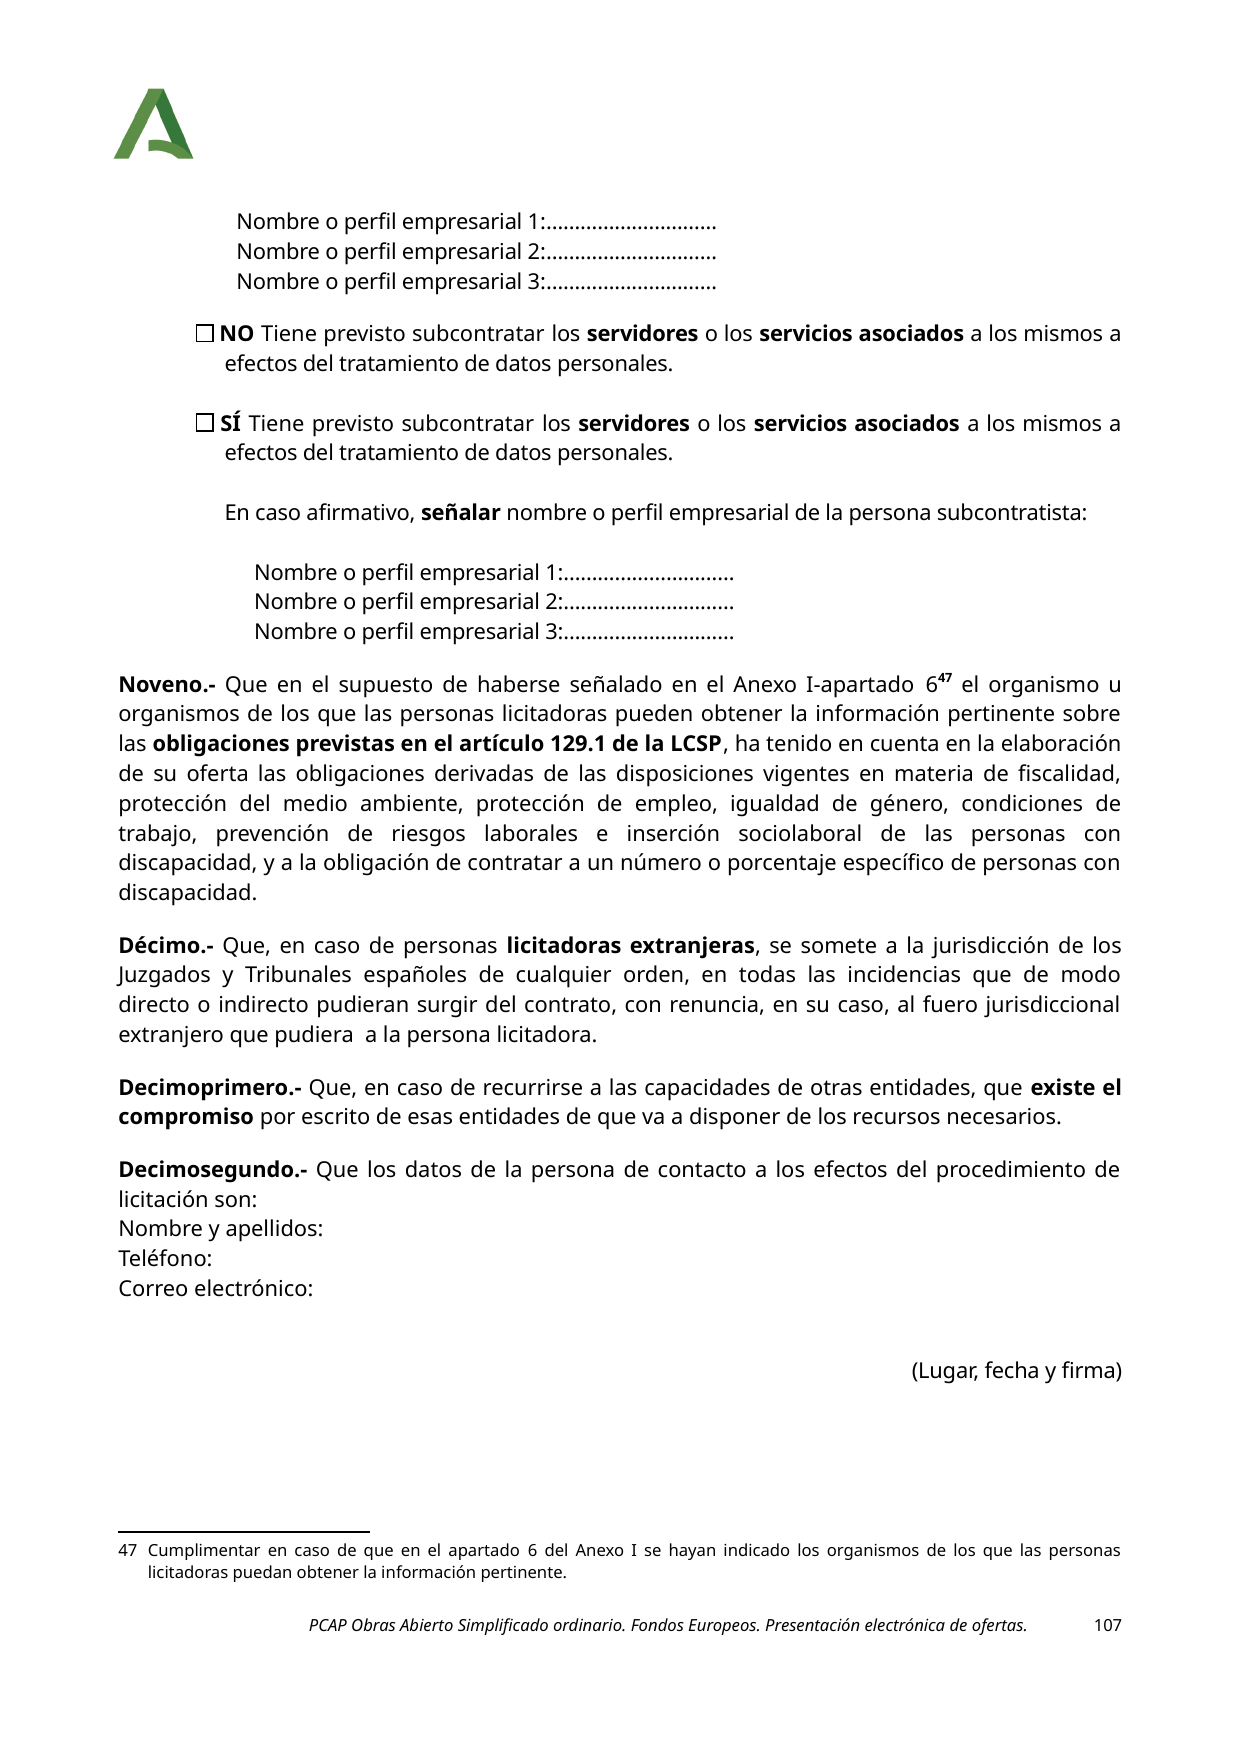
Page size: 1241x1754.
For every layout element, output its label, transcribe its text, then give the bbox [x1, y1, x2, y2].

picture [109, 84, 198, 163]
list Décimo.- Que, en caso de personas licitadoras extranjeras, se somete a la jurisdicción de los Juzgados y Tribunales españoles de cualquier orden, en todas las incidencias que de modo directo o indirecto pudieran surgir del contrato, con renuncia, en su caso, al fuero jurisdiccional extranjero que pudiera a la persona licitadora. [118, 930, 1122, 1049]
text (Lugar, fecha y firma) [112, 1355, 1122, 1387]
text Nombre o perfil empresarial 1:………………………… [236, 557, 1122, 586]
list Decimoprimero.- Que, en caso de recurrirse a las capacidades de otras entidades, que existe el compromiso por escrito de esas entidades de que va a disponer de los recursos necesarios. [118, 1072, 1122, 1131]
text SÍ Tiene previsto subcontratar los servidores o los servicios asociados a los mismos a efectos del tratamiento de datos personales. [195, 408, 1122, 467]
text En caso afirmativo, señalar nombre o perfil empresarial de la persona subcontratista: [224, 497, 1122, 527]
text Nombre y apellidos: [118, 1213, 1122, 1243]
list Cumplimentar en caso de que en el apartado 6 del Anexo I se hayan indicado los organismos de los que las personas licitadoras puedan obtener la información pertinente. [118, 1538, 1122, 1584]
text Correo electrónico: [118, 1273, 1122, 1303]
text NO Tiene previsto subcontratar los servidores o los servicios asociados a los mismos a efectos del tratamiento de datos personales. [195, 318, 1122, 378]
list Noveno.- Que en el supuesto de haberse señalado en el Anexo I-apartado 6 el organismo u organismos de los que las personas licitadoras pueden obtener la información pertinente sobre las obligaciones previstas en el artículo 129.1 de la LCSP, ha tenido en cuenta en la elaboración de su oferta las obligaciones derivadas de las disposiciones vigentes en materia de fiscalidad, protección del medio ambiente, protección de empleo, igualdad de género, condiciones de trabajo, prevención de riesgos laborales e inserción sociolaboral de las personas con discapacidad, y a la obligación de contratar a un número o porcentaje específico de personas con discapacidad. [118, 669, 1122, 907]
text Nombre o perfil empresarial 3:………………………… [236, 616, 1122, 646]
text Nombre o perfil empresarial 3:………………………… [236, 266, 1122, 296]
text Nombre o perfil empresarial 1:………………………… [236, 206, 1122, 236]
text Nombre o perfil empresarial 2:………………………… [236, 236, 1122, 266]
text Nombre o perfil empresarial 2:………………………… [236, 586, 1122, 616]
text Teléfono: [118, 1243, 1122, 1273]
text Decimosegundo.- Que los datos de la persona de contacto a los efectos del procedimiento de licitación son: [118, 1154, 1122, 1213]
